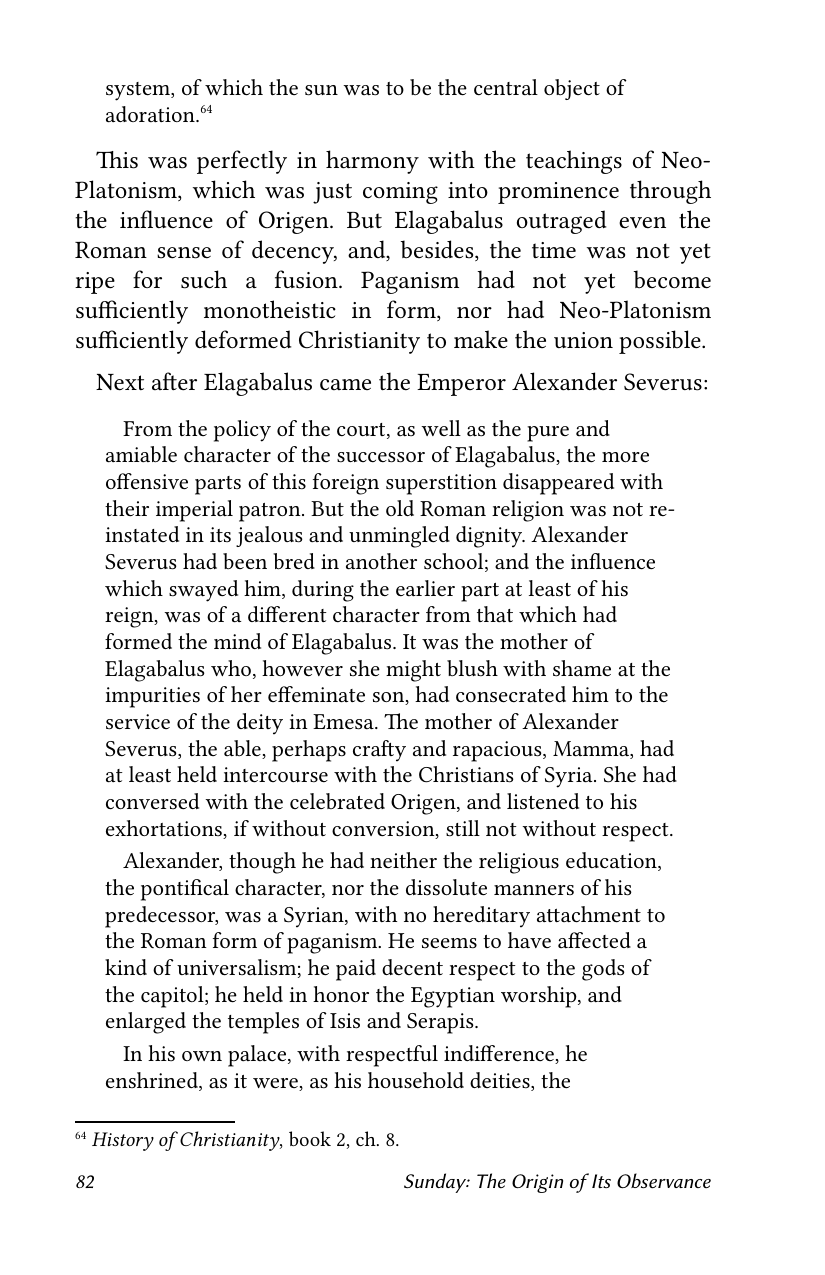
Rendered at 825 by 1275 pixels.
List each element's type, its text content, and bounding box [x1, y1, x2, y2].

text In his own palace, with respectful indifference, he enshrined, as it were, as his household deities, the [105, 1041, 682, 1094]
text This was perfectly in harmony with the teachings of Neo-Platonism, which was just coming into prominence through the influence of Origen. But Elagabalus outraged even the Roman sense of decency, and, besides, the time was not yet ripe for such a fusion. Paganism had not yet become sufficiently monotheistic in form, nor had Neo-Platonism sufficiently deformed Christianity to make the union possible. [75, 146, 712, 354]
text History of Christianity, book 2, ch. 8. [75, 1128, 712, 1152]
text From the policy of the court, as well as the pure and amiable character of the successor of Elagabalus, the more offensive parts of this foreign superstition disappeared with their imperial patron. But the old Roman religion was not re-instated in its jealous and unmingled dignity. Alexander Severus had been bred in another school; and the influence which swayed him, during the earlier part at least of his reign, was of a different character from that which had formed the mind of Elagabalus. It was the mother of Elagabalus who, however she might blush with shame at the impurities of her effeminate son, had consecrated him to the service of the deity in Emesa. The mother of Alexander Severus, the able, perhaps crafty and rapacious, Mamma, had at least held intercourse with the Christians of Syria. She had conversed with the celebrated Origen, and listened to his exhortations, if without conversion, still not without respect. [105, 416, 682, 842]
text Alexander, though he had neither the religious education, the pontifical character, nor the dissolute manners of his predecessor, was a Syrian, with no hereditary attachment to the Roman form of paganism. He seems to have affected a kind of universalism; he paid decent respect to the gods of the capitol; he held in honor the Egyptian worship, and enlarged the temples of Isis and Serapis. [105, 848, 682, 1034]
text system, of which the sun was to be the central object of adoration. [105, 75, 682, 128]
text Next after Elagabalus came the Emperor Alexander Severus: [75, 368, 712, 396]
